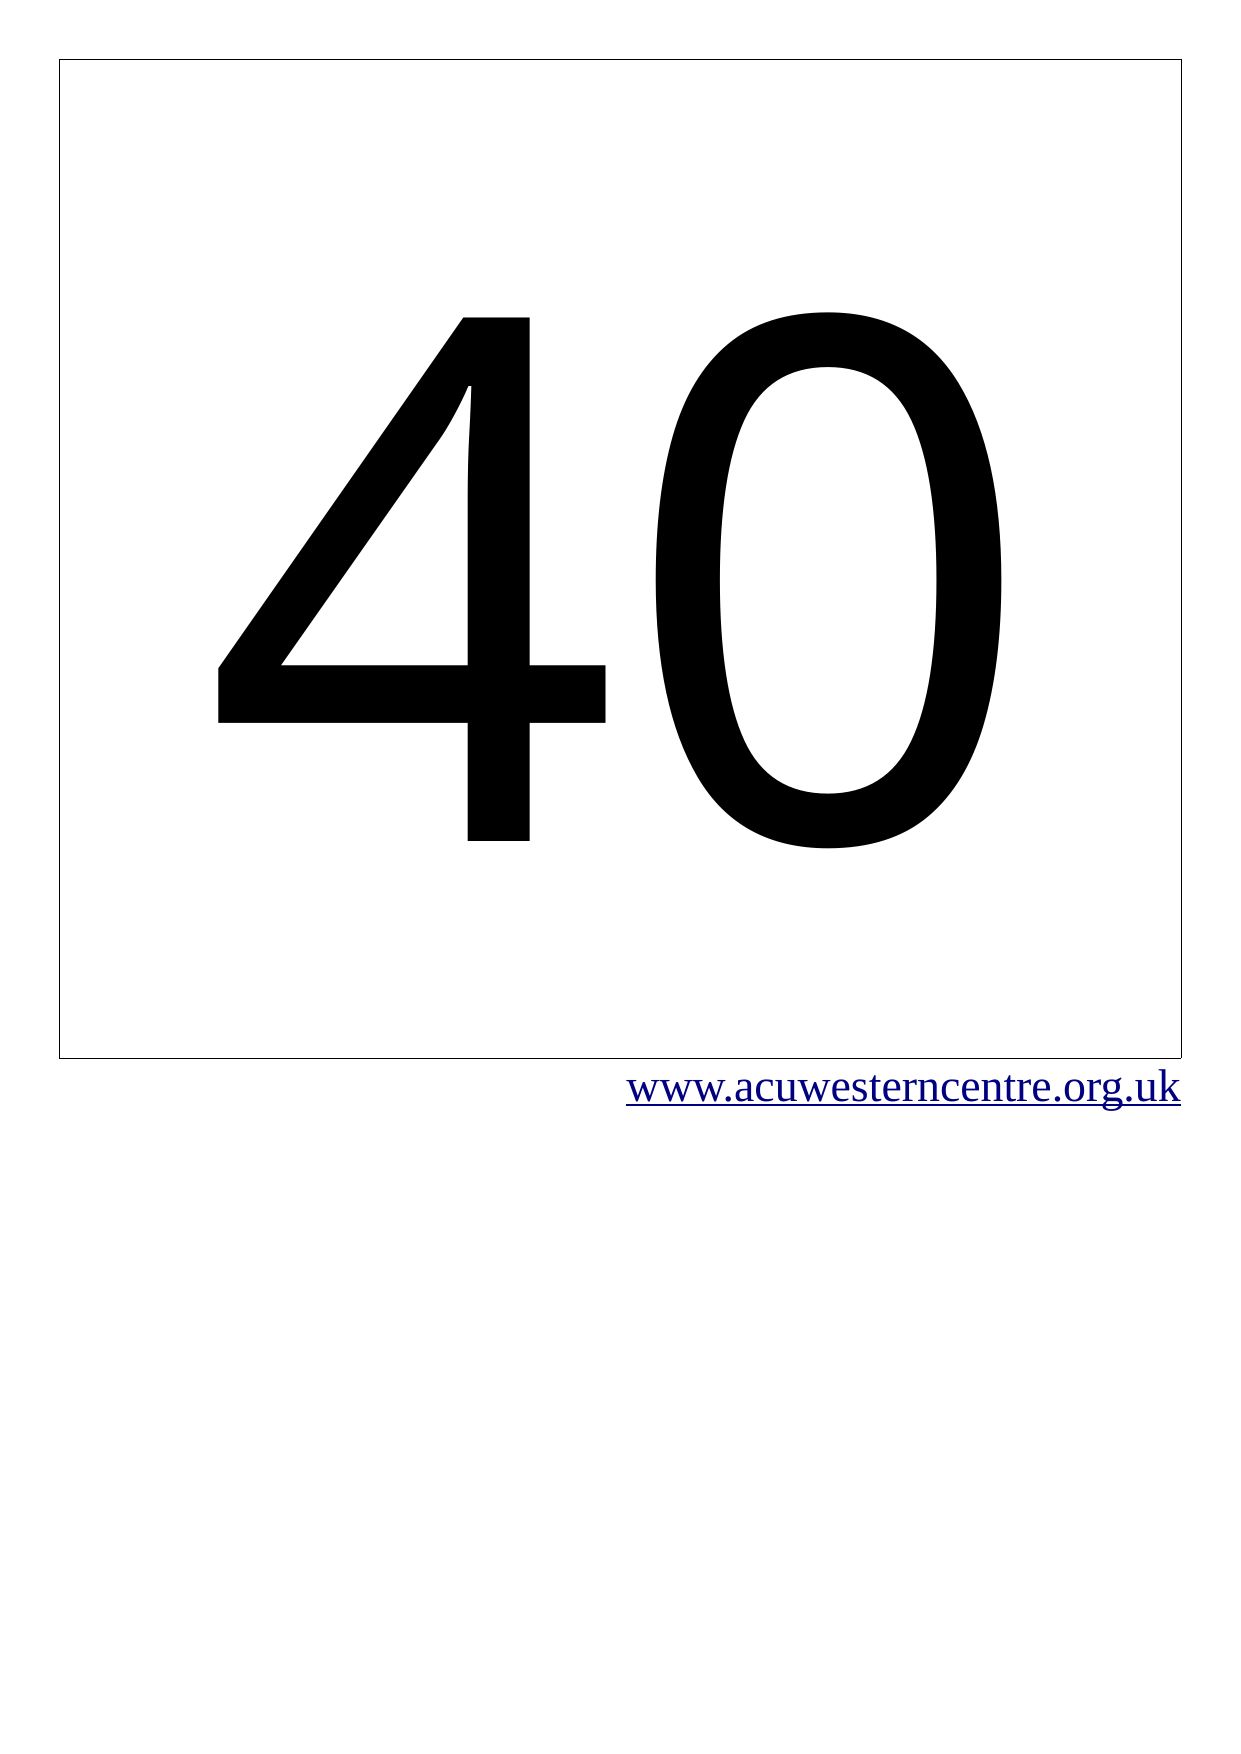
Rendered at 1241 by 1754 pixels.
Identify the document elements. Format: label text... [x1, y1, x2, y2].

text 40 [60, 60, 1181, 1058]
text www.acuwesterncentre.org.uk [59, 1059, 1181, 1111]
